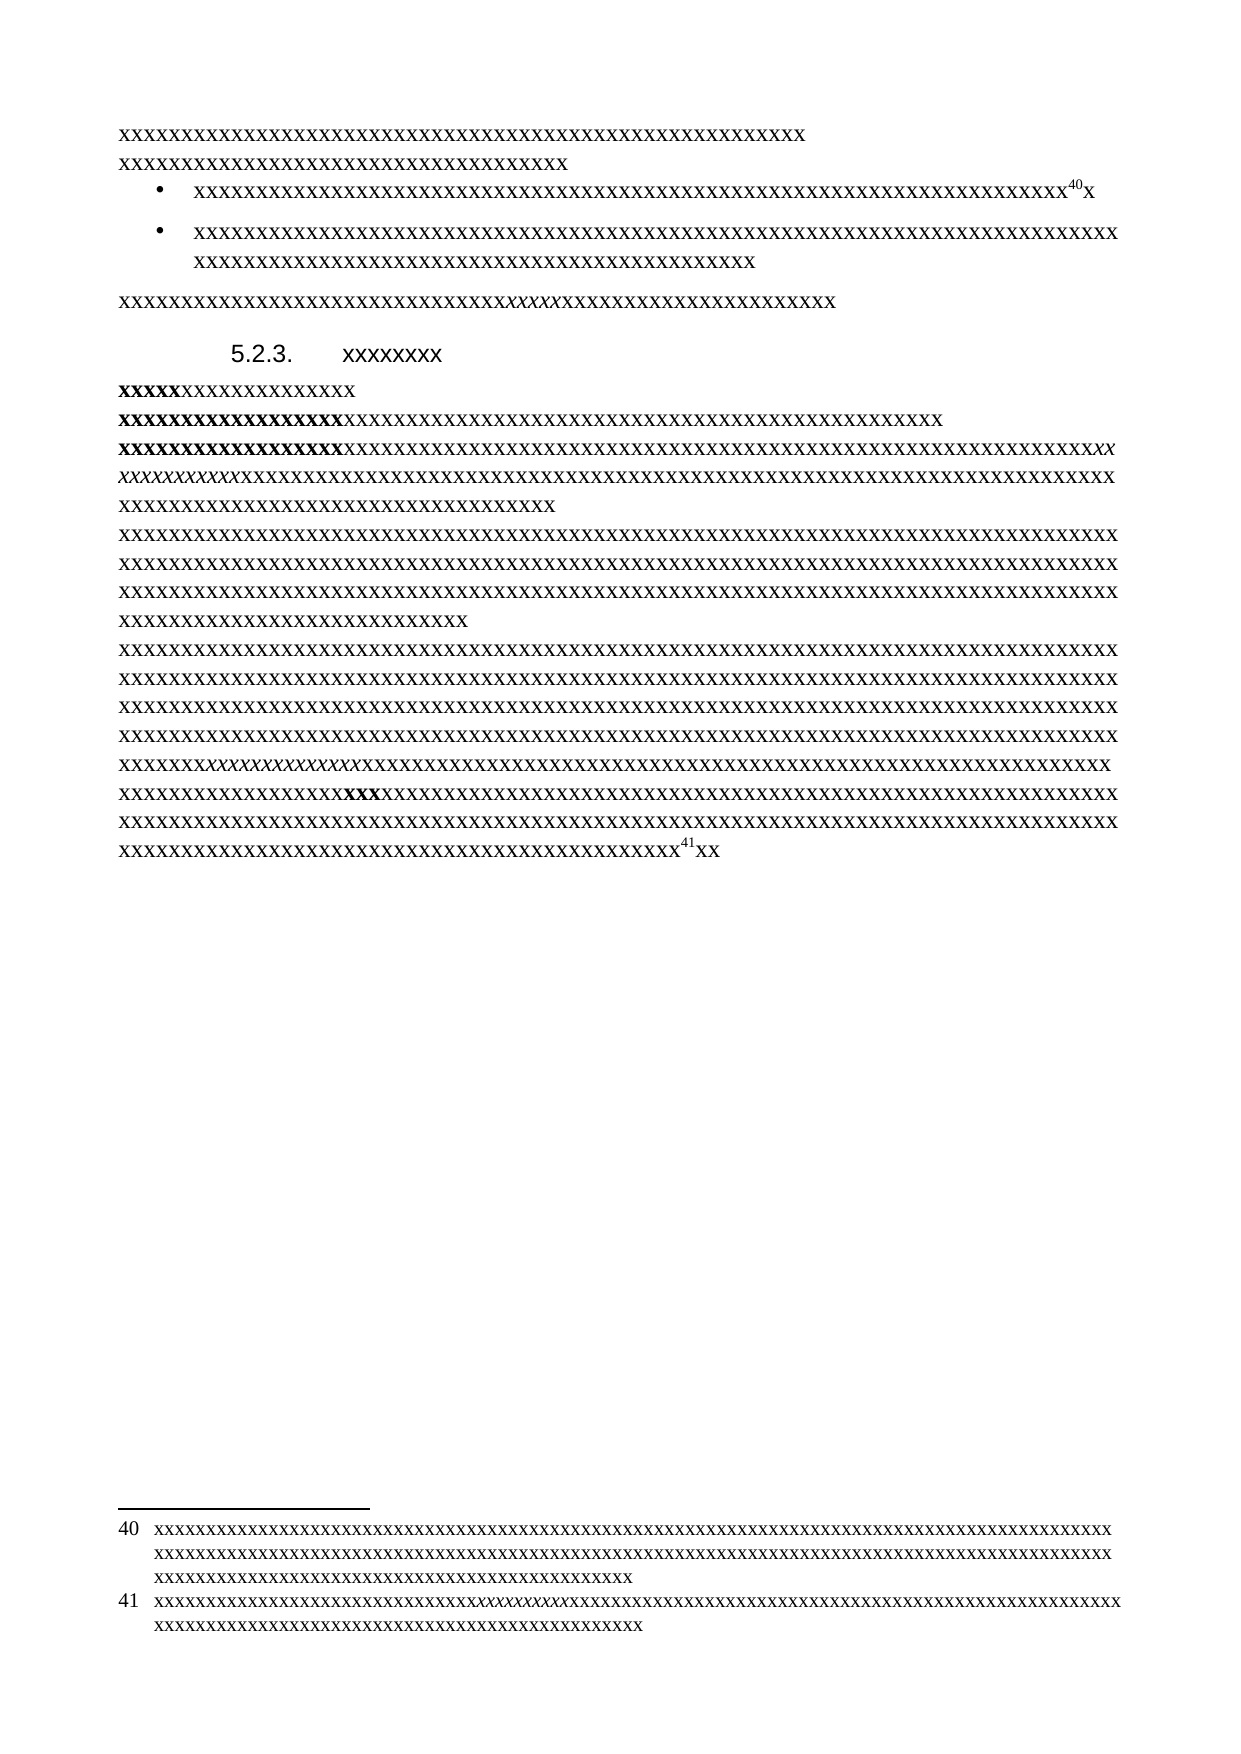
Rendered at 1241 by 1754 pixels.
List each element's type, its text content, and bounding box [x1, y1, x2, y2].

text xxxxxxxxxxxxxxxxxxxxxxxxxxxxxxxxxxxxxxxxxxxxxxxxxxxxxxxxxxxxxxxxxxxxxxxxxxxxxxxxxxxxxxxxxxxxxxxxxxxxxxxxxxxxxxxxxxxxxxxxxxxxxxxxxxxxxxxxxxxxx [118, 1588, 1122, 1636]
list xxxxxxxxxxxxxxxxxxxxxxxxxxxxxxxxxxxxxxxxxxxxxxxxxxxxxxxxxxxxxxxxxxxxxxxxxxxxxxxxxxxxxxxxxxxxxxxxxxxxxxxxxxxxxxxxxxxxxxx [156, 216, 1122, 274]
text xxxxxxxxxxxxxxxxxxxxxxxxxxxxxxxxxxxxxxxxxxxxxxxxxxxxxxxxxxxxxxxxxx [118, 403, 1122, 432]
list xxxxxxxxxxxxxxxxxxxxxxxxxxxxxxxxxxxxxxxxxxxxxxxxxxxxxxxxxxxxxxxxxxxxxxxxxxxxxxxxxxxxxxxxxxxxxxxxxxxxxxxxxxxxxxxxxxxxxxxxxxxxxxxxxxxxxxxxxxxxxxxxxxxxxxxxxxxxxxxxxxxxxxxxxxxxxxxxxxxxxxxxxxxxxxxxxxxxxxxxxxxxxxxxxxxxxxxxxxxxxxxxxxxxxx [118, 1516, 1122, 1588]
subtitle xxxxxxxx [231, 339, 1122, 368]
text xxxxxxxxxxxxxxxxxxxxxxxxxxxxxxxxxxxxxxxxxxxxxxxxxxxxxxxxxxxxxxxxxxxxxxxxxxxxxxxxxxxxxxxxxxxxxxxxxxxxxxxxxxxxxxxxxxxxxxxxxxxxxxxxxxxxxxxxxxxxxxxxxxxxxxxxxxxxxxxxxxxxxxxxxxxxxxxxxxxxxxxxxxxxxxxxxxxxxxxxxxxxxxxxxxxxxxxxxxxxxxxxxxxxxxxxxxxxxxxxxxxxxxxxxxxxxxxxxxxxxxxxxxxxxxxxxxxxxxxxxxxxxxxxxxxxxxxxxxxxxxxxxxxxxxxxxxxxxxxxxxxxxxxxxxxxxxxxxxxxxxxxxxxxxxxxxxxxxxxxxxxxxxxxxxxxxxxxxxxxxxxxxxxxxxxxxxxxxxxxxxxxxxxxxxxxxxxxxxxxxxxxxxxxxxxxxxxxxxxxxxxxxxxxxxxxxxxxxxxxxxxxxxxxxxxxxxxxxxxxxxxxxxxxxxxxxxxxxxxxxxxxxxxxxxxxxxxxxxxxxxxxxxxxxxxxxxxxxxxxxxxxxxxxxxxxxxxxxxxxxxxxxxxxxxxxxxxxxxxxxxxxxxxxxxxxxxxxxxxxxxxxxxxx [118, 633, 1122, 863]
text xxxxxxxxxxxxxxxxxxxxxxxxxxxxxxxxxxxxxxxxxxxxxxxxxxxxxxxxxx [118, 285, 1122, 314]
text xxxxxxxxxxxxxxxxxxxxxxxxxxxxxxxxxxxxxxxxxxxxxxxxxxxxxxx [118, 118, 1122, 147]
text xxxxxxxxxxxxxxxxxxx [118, 374, 1122, 403]
list xxxxxxxxxxxxxxxxxxxxxxxxxxxxxxxxxxxxxxxxxxxxxxxxxxxxxxxxxxxxxxxxxxxxxxx [156, 176, 1122, 204]
text xxxxxxxxxxxxxxxxxxxxxxxxxxxxxxxxxxxx [118, 147, 1122, 176]
text xxxxxxxxxxxxxxxxxxxxxxxxxxxxxxxxxxxxxxxxxxxxxxxxxxxxxxxxxxxxxxxxxxxxxxxxxxxxxxxxxxxxxxxxxxxxxxxxxxxxxxxxxxxxxxxxxxxxxxxxxxxxxxxxxxxxxxxxxxxxxxxxxxxxxxxxxxxxxxxxxxxxxxxxxxxxxxxxxxxxxxxxxxxxxxxxxxxxxxxxxxxxxxxxxxxxxxxxxxxxxxxxxxxxxxxxxxxxxxxxxxxxxxxxxxxxxxxxxxxxxxxxxxxx [118, 518, 1122, 633]
text xxxxxxxxxxxxxxxxxxxxxxxxxxxxxxxxxxxxxxxxxxxxxxxxxxxxxxxxxxxxxxxxxxxxxxxxxxxxxxxxxxxxxxxxxxxxxxxxxxxxxxxxxxxxxxxxxxxxxxxxxxxxxxxxxxxxxxxxxxxxxxxxxxxxxxxxxxxxxxxxxxxxxxxxxxxxxxxxxxxxxxxxxxxxxxxxxxxx [118, 432, 1122, 518]
